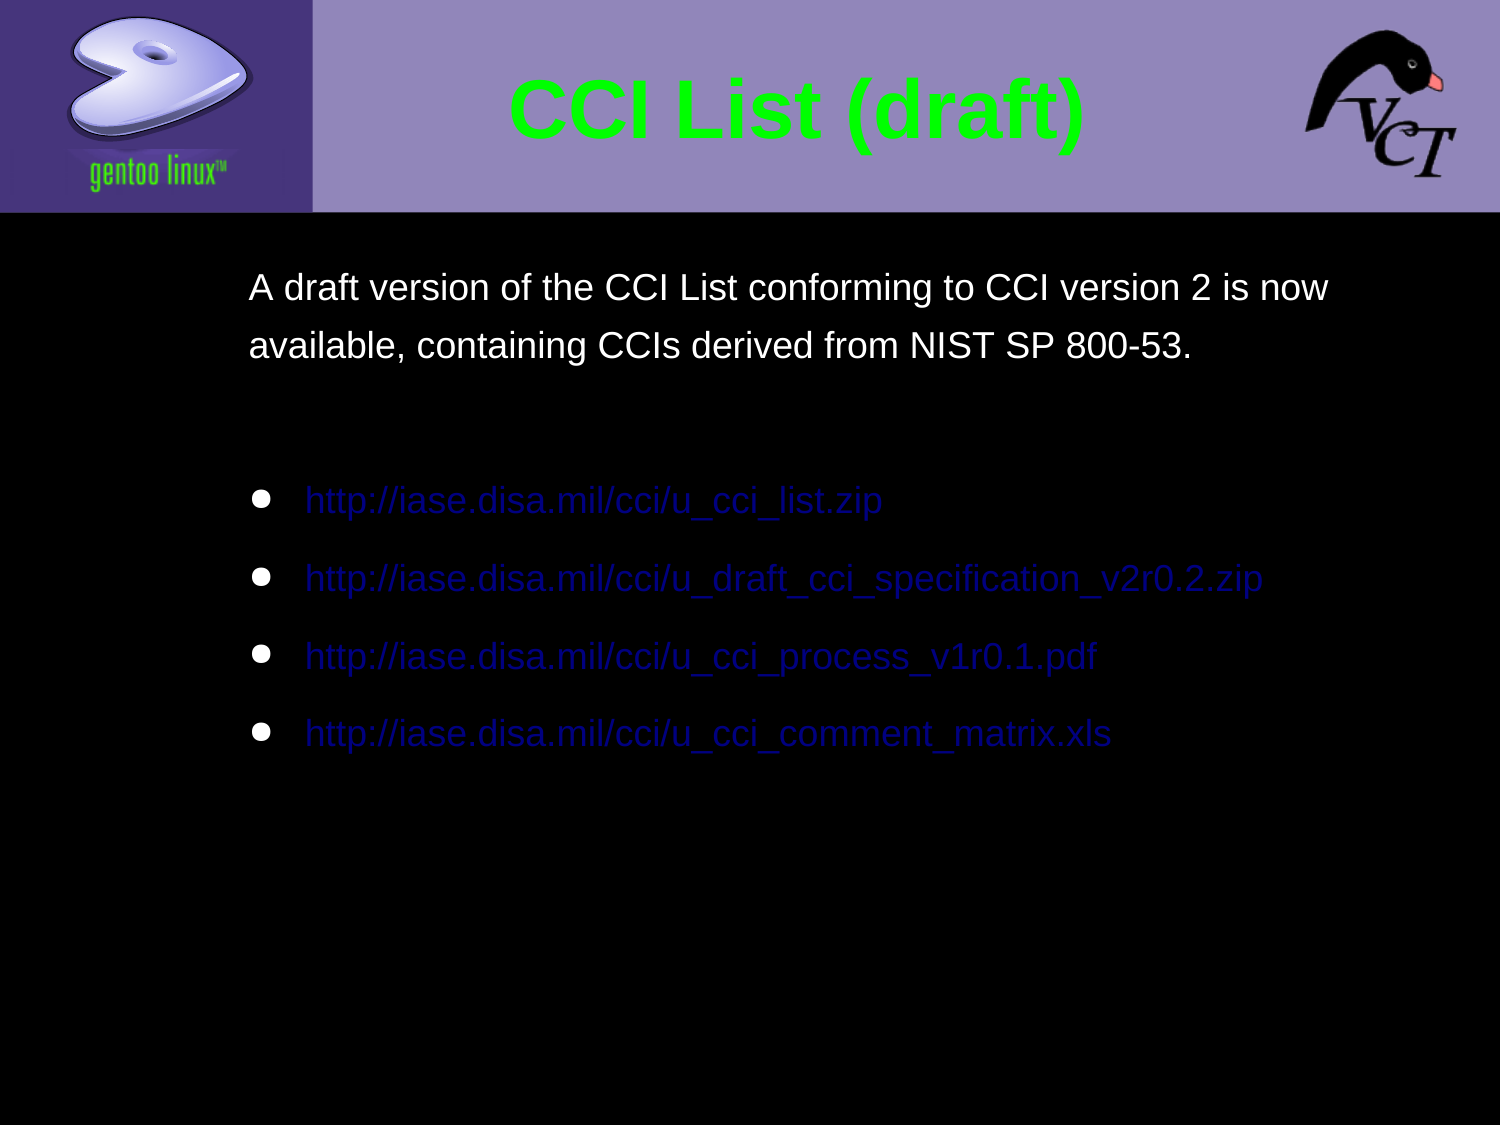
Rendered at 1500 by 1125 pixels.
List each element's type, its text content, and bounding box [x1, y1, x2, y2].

picture [1292, 21, 1471, 189]
picture [0, 149, 300, 195]
list A draft version of the CCI List conforming to CCI version 2 is now available, containing CCIs derived from NIST SP 800-53. http://iase.disa.mil/cci/u_cci_list.zip http://iase.disa.mil/cci/u_draft_cci_specification_v2r0.2.zip http://iase.disa.mil/cci/u_cci_process_v1r0.1.pdf http://iase.disa.mil/cci/u_cci_comment_matrix.xls [183, 249, 1443, 1092]
title CCI List (draft) [324, 12, 1271, 201]
